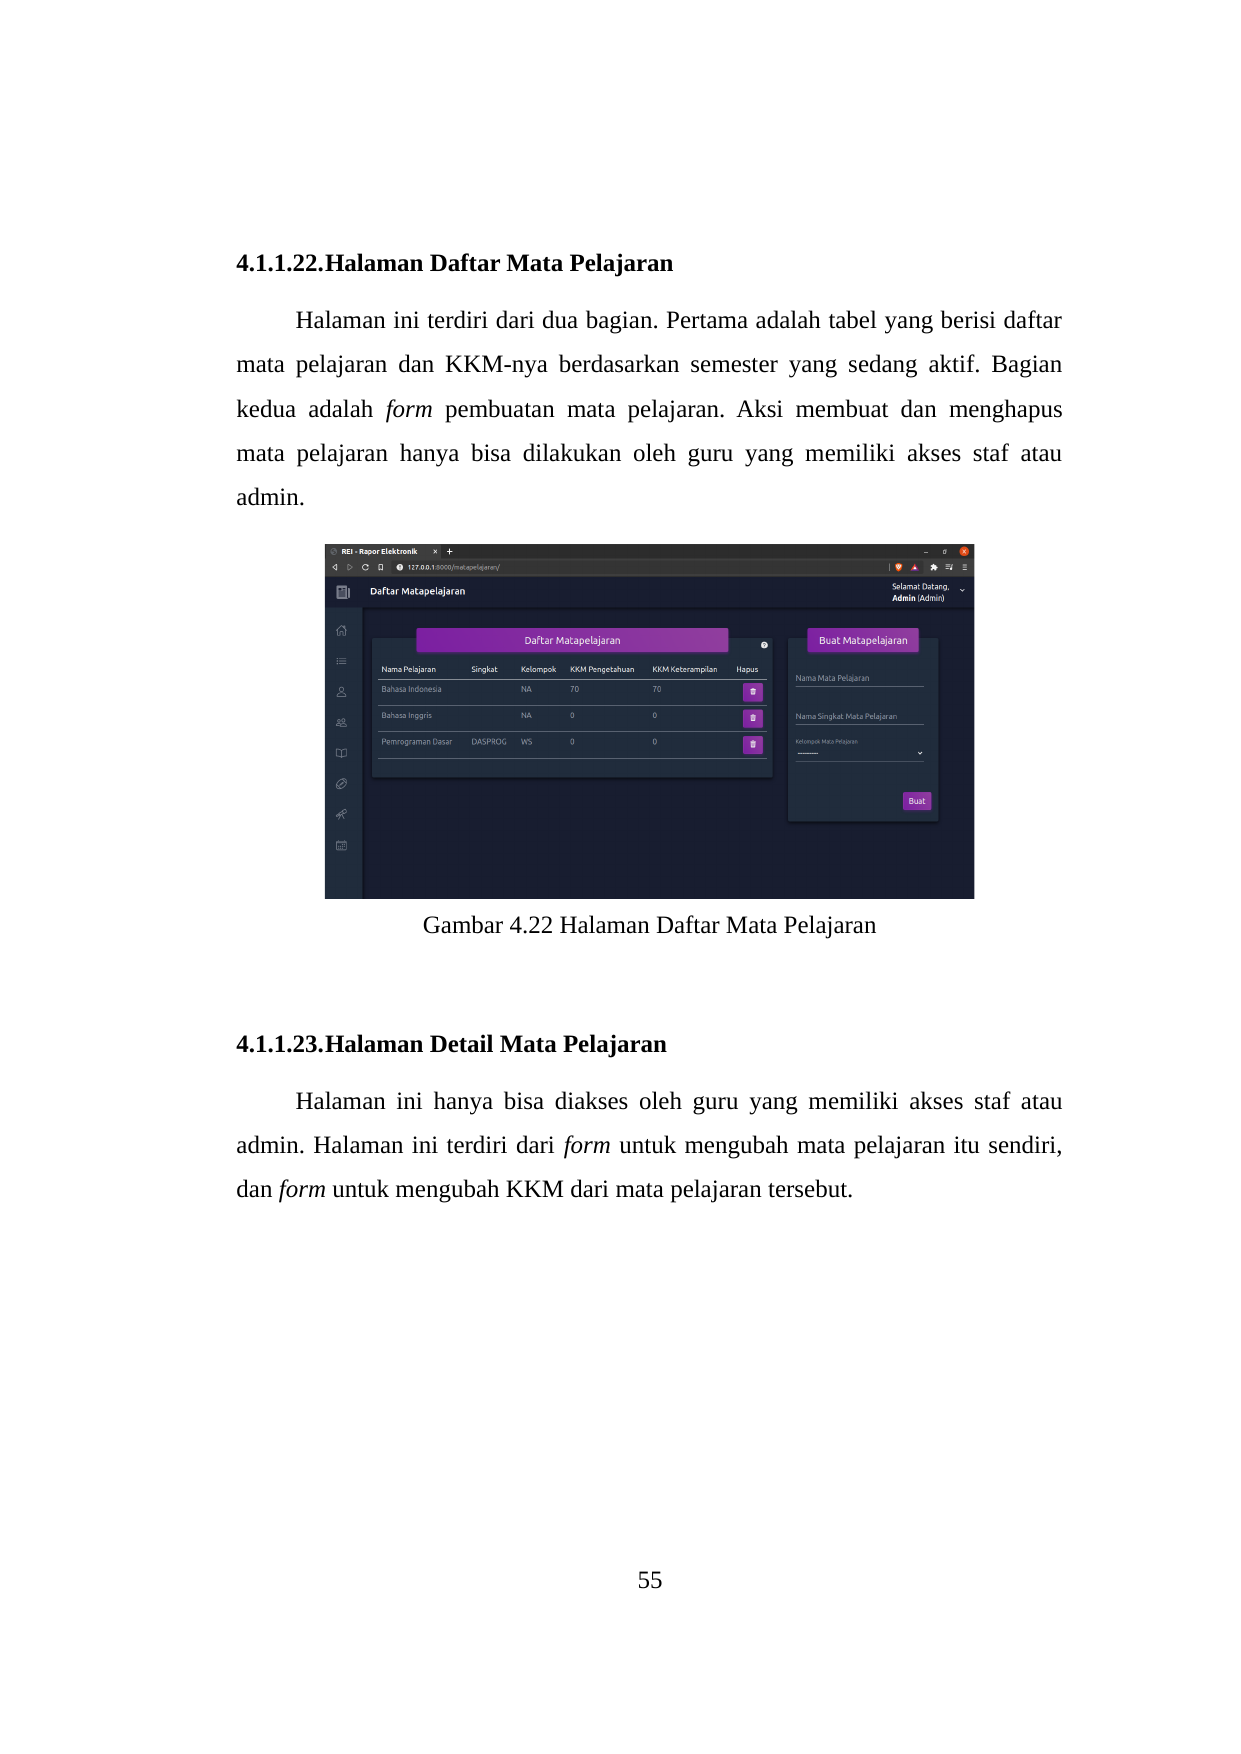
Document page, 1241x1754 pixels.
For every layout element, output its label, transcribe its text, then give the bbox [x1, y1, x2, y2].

text Gambar 4.22 Halaman Daftar Mata Pelajaran [325, 899, 974, 943]
text Halaman ini hanya bisa diakses oleh guru yang memiliki akses staf atau admin. Halaman ini terdiri dari form untuk mengubah mata pelajaran itu sendiri, dan form untuk mengubah KKM dari mata pelajaran tersebut. [236, 1074, 1063, 1207]
subtitle Halaman Daftar Mata Pelajaran [236, 236, 1063, 281]
text Halaman ini terdiri dari dua bagian. Pertama adalah tabel yang berisi daftar mata pelajaran dan KKM-nya berdasarkan semester yang sedang aktif. Bagian kedua adalah form pembuatan mata pelajaran. Aksi membuat dan menghapus mata pelajaran hanya bisa dilakukan oleh guru yang memiliki akses staf atau admin. [236, 293, 1063, 514]
subtitle Halaman Detail Mata Pelajaran [236, 1017, 1063, 1061]
picture [324, 544, 975, 899]
